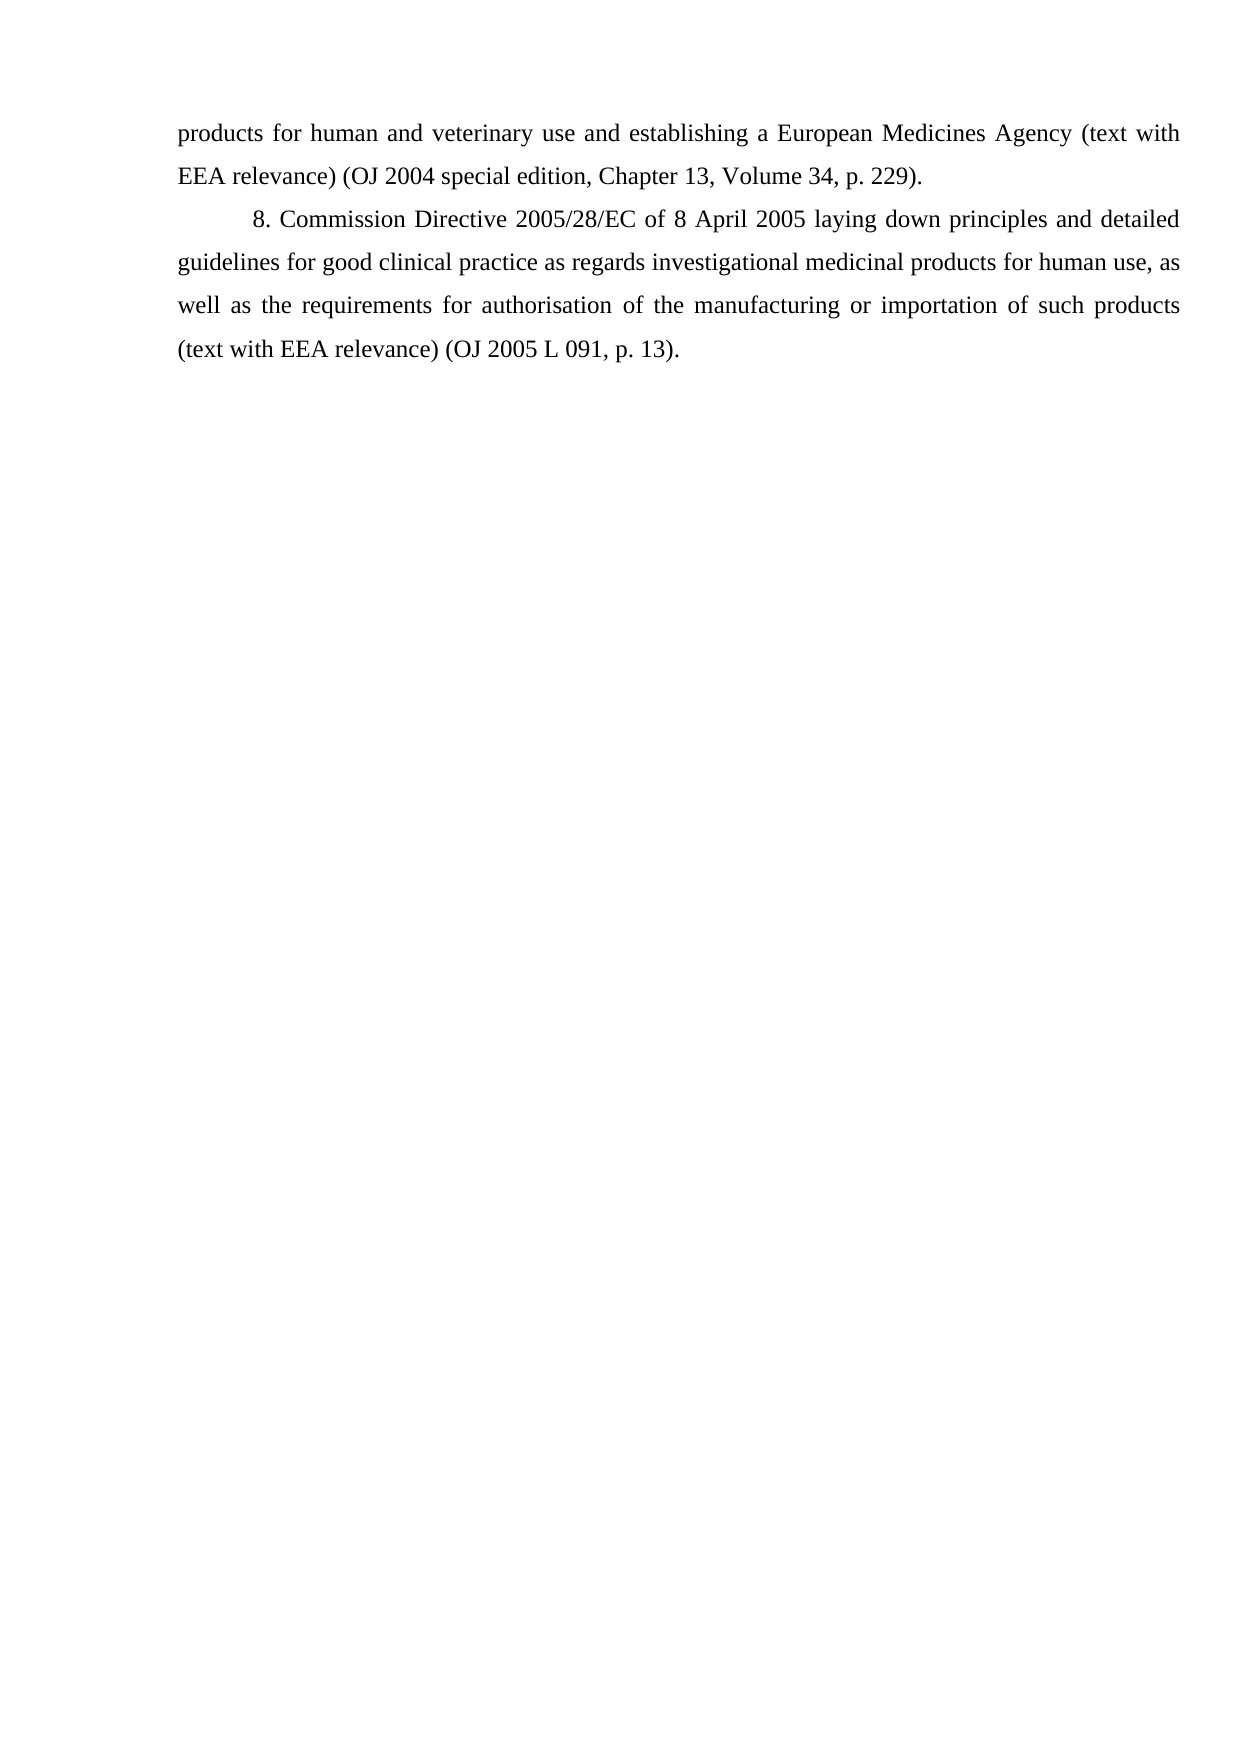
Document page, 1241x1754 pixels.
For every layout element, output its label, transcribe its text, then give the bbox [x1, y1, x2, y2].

text products for human and veterinary use and establishing a European Medicines Agency (text with EEA relevance) (OJ 2004 special edition, Chapter 13, Volume 34, p. 229). [177, 118, 1181, 190]
text 8. Commission Directive 2005/28/EC of 8 April 2005 laying down principles and detailed guidelines for good clinical practice as regards investigational medicinal products for human use, as well as the requirements for authorisation of the manufacturing or importation of such products (text with EEA relevance) (OJ 2005 L 091, p. 13). [177, 204, 1181, 362]
